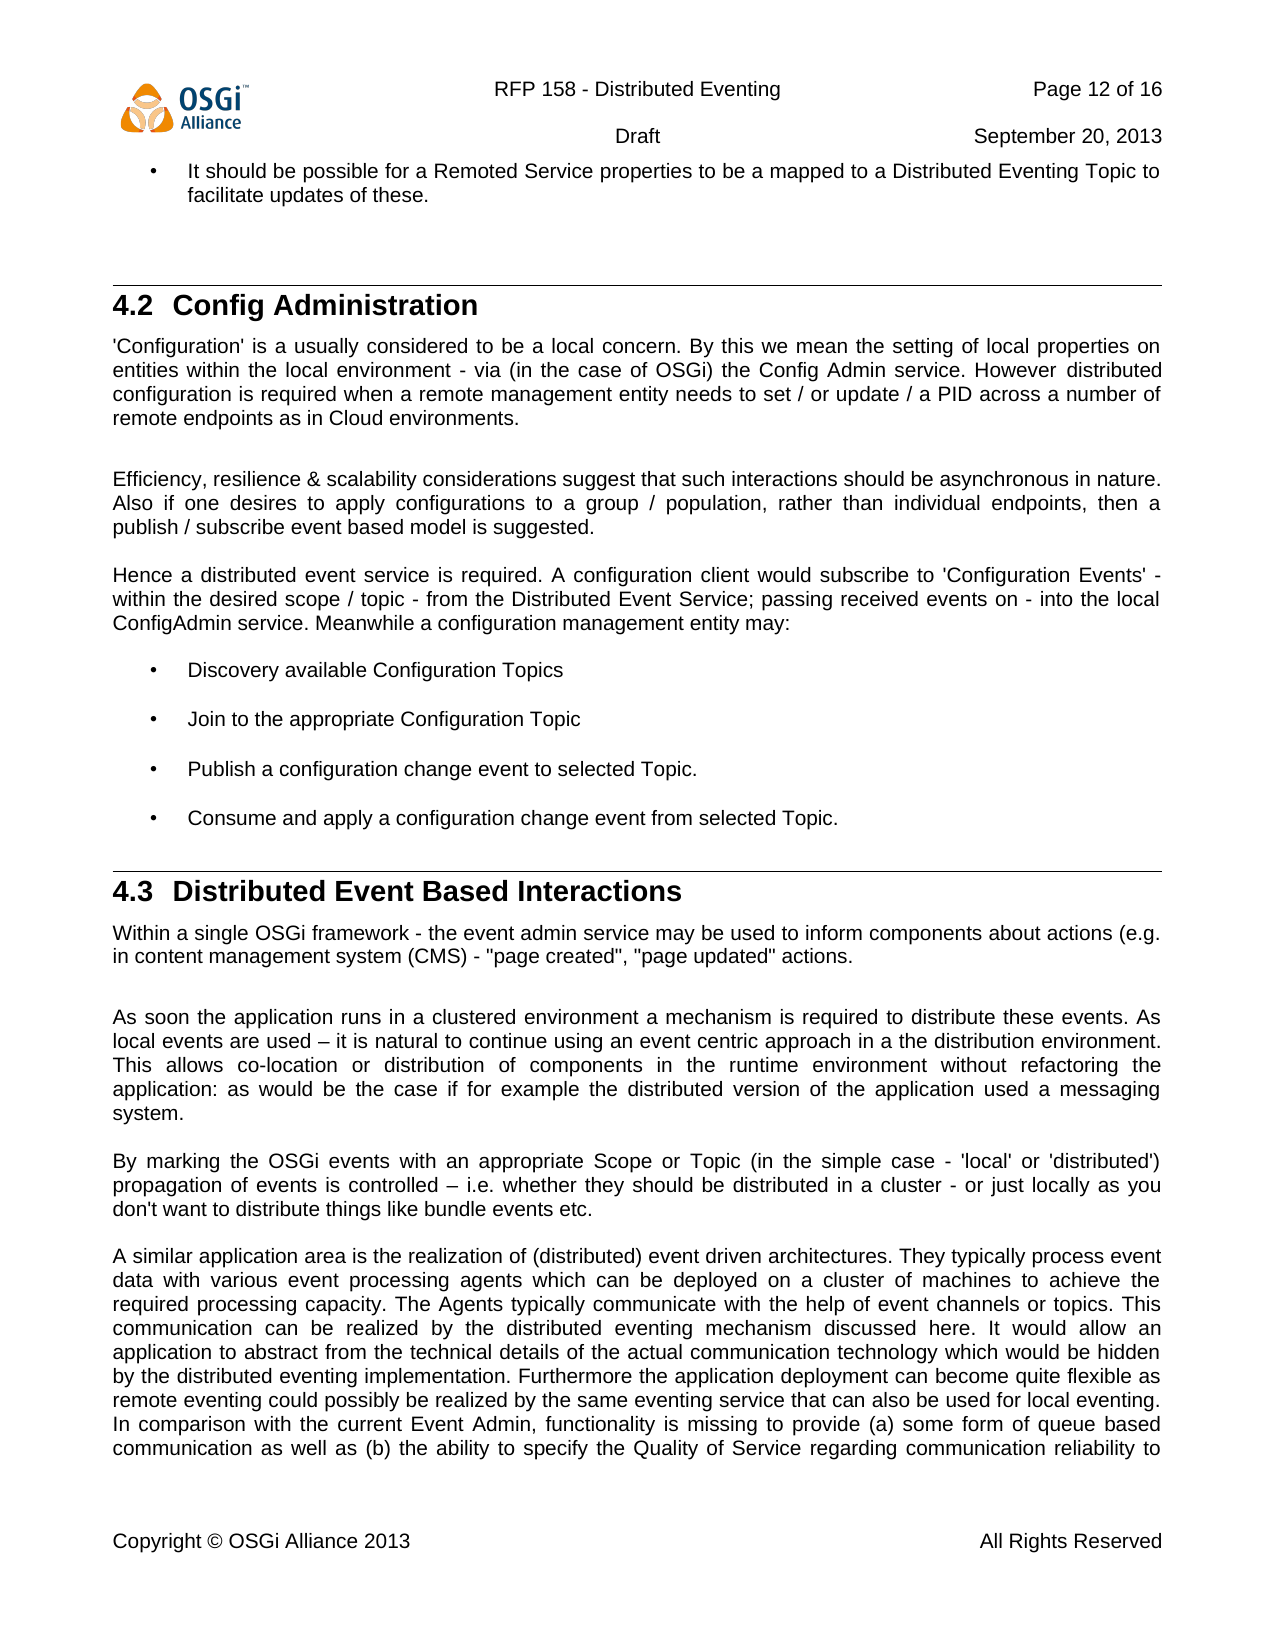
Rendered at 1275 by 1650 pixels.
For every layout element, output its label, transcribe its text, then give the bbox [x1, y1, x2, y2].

picture [113, 76, 257, 140]
list Join to the appropriate Configuration Topic [150, 707, 1162, 731]
subtitle Distributed Event Based Interactions [112, 872, 1162, 908]
list Discovery available Configuration Topics [150, 658, 1162, 682]
list Publish a configuration change event to selected Topic. [150, 756, 1162, 780]
subtitle Config Administration [112, 286, 1162, 322]
text A similar application area is the realization of (distributed) event driven architectures. They typically process event data with various event processing agents which can be deployed on a cluster of machines to achieve the required processing capacity. The Agents typically communicate with the help of event channels or topics. This communication can be realized by the distributed eventing mechanism discussed here. It would allow an application to abstract from the technical details of the actual communication technology which would be hidden by the distributed eventing implementation. Furthermore the application deployment can become quite flexible as remote eventing could possibly be realized by the same eventing service that can also be used for local eventing. In comparison with the current Event Admin, functionality is missing to provide (a) some form of queue based communication as well as (b) the ability to specify the Quality of Service regarding communication reliability to [112, 1244, 1162, 1460]
text Within a single OSGi framework - the event admin service may be used to inform components about actions (e.g. in content management system (CMS) - "page created", "page updated" actions. [112, 920, 1162, 968]
text By marking the OSGi events with an appropriate Scope or Topic (in the simple case - 'local' or 'distributed') propagation of events is controlled – i.e. whether they should be distributed in a cluster - or just locally as you don't want to distribute things like bundle events etc. [112, 1148, 1162, 1220]
text 'Configuration' is a usually considered to be a local concern. By this we mean the setting of local properties on entities within the local environment - via (in the case of OSGi) the Config Admin service. However distributed configuration is required when a remote management entity needs to set / or update / a PID across a number of remote endpoints as in Cloud environments. [112, 334, 1162, 430]
list Consume and apply a configuration change event from selected Topic. [150, 805, 1162, 829]
text As soon the application runs in a clustered environment a mechanism is required to distribute these events. As local events are used – it is natural to continue using an event centric approach in a the distribution environment. This allows co-location or distribution of components in the runtime environment without refactoring the application: as would be the case if for example the distributed version of the application used a messaging system. [112, 1005, 1162, 1124]
list It should be possible for a Remoted Service properties to be a mapped to a Distributed Eventing Topic to facilitate updates of these. [150, 159, 1162, 207]
text Efficiency, resilience & scalability considerations suggest that such interactions should be asynchronous in nature. Also if one desires to apply configurations to a group / population, rather than individual endpoints, then a publish / subscribe event based model is suggested. [112, 467, 1162, 538]
text Hence a distributed event service is required. A configuration client would subscribe to 'Configuration Events' - within the desired scope / topic - from the Distributed Event Service; passing received events on - into the local ConfigAdmin service. Meanwhile a configuration management entity may: [112, 562, 1162, 634]
